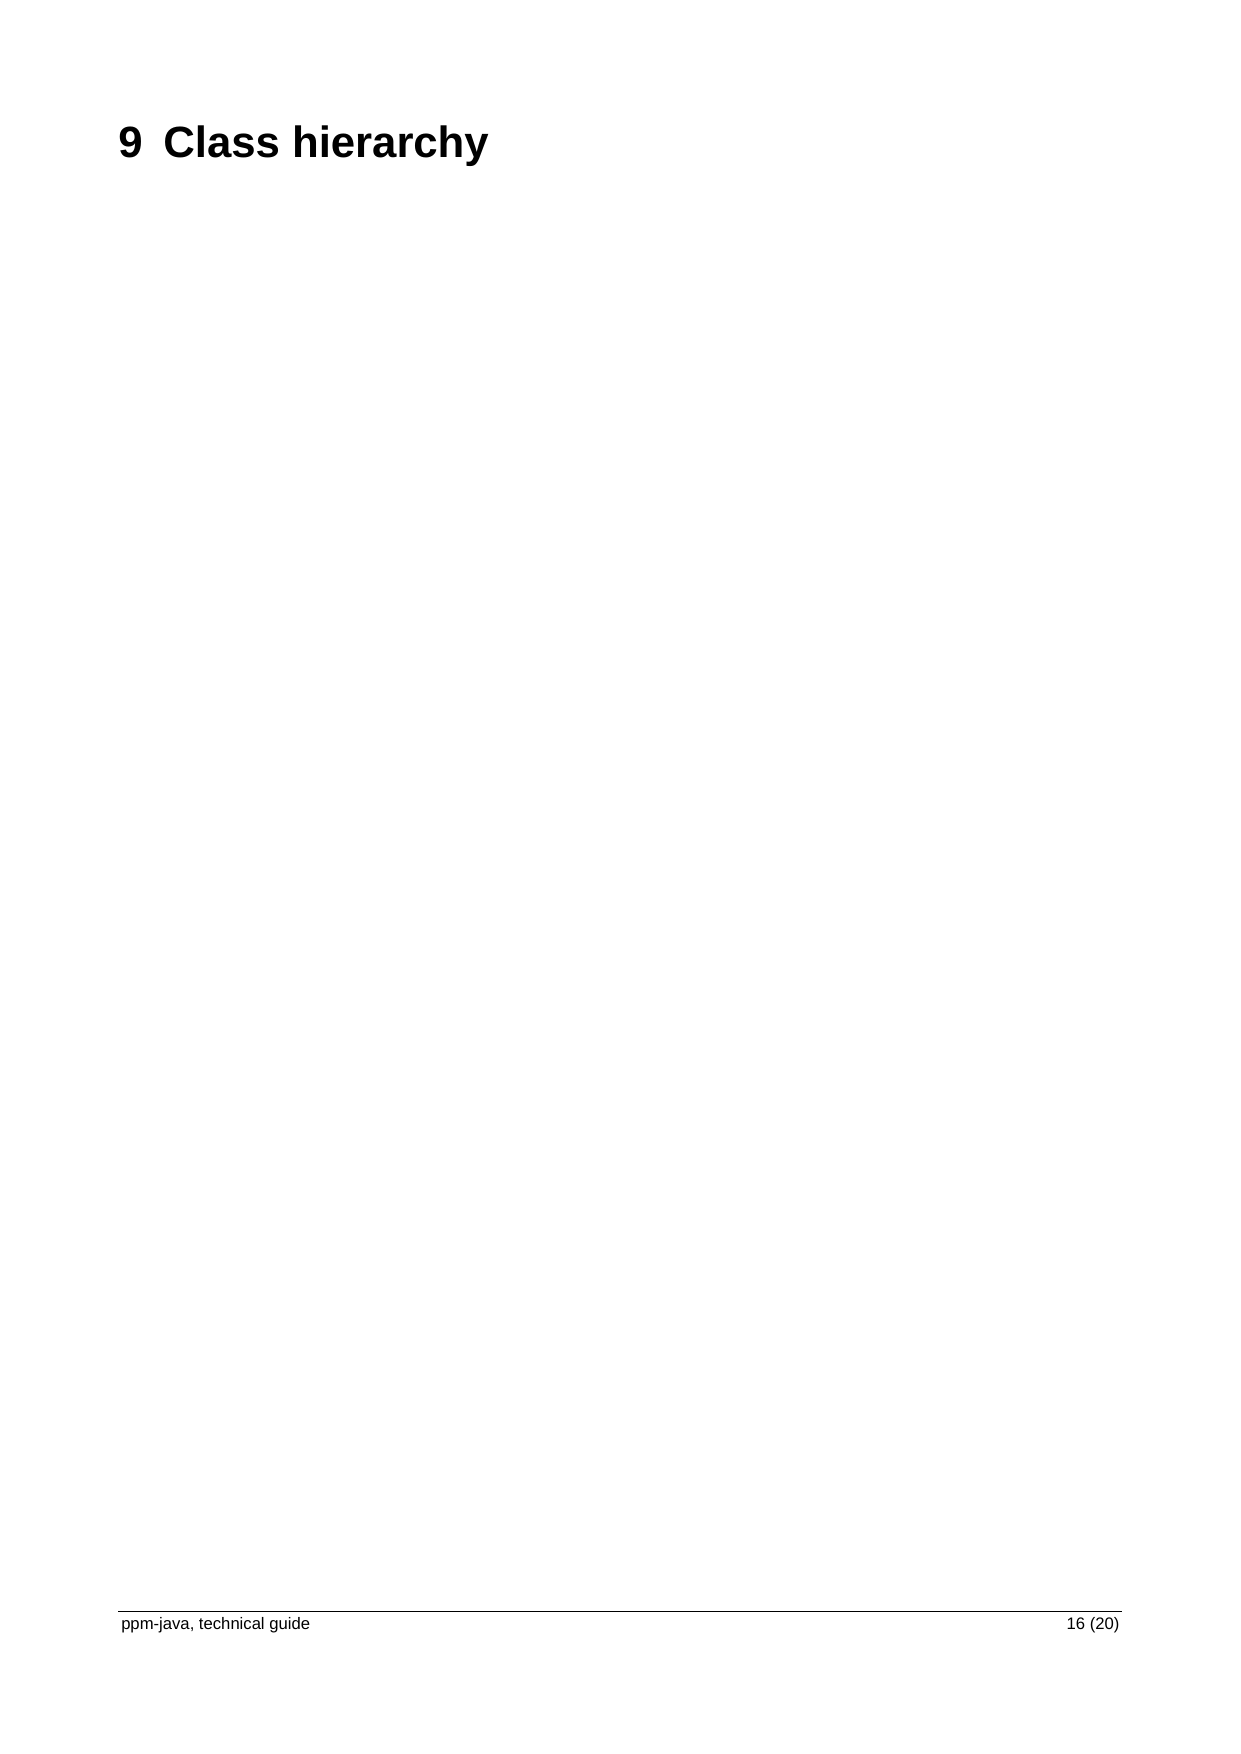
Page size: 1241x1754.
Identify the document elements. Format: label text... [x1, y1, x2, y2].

subtitle Class hierarchy [118, 118, 1122, 167]
